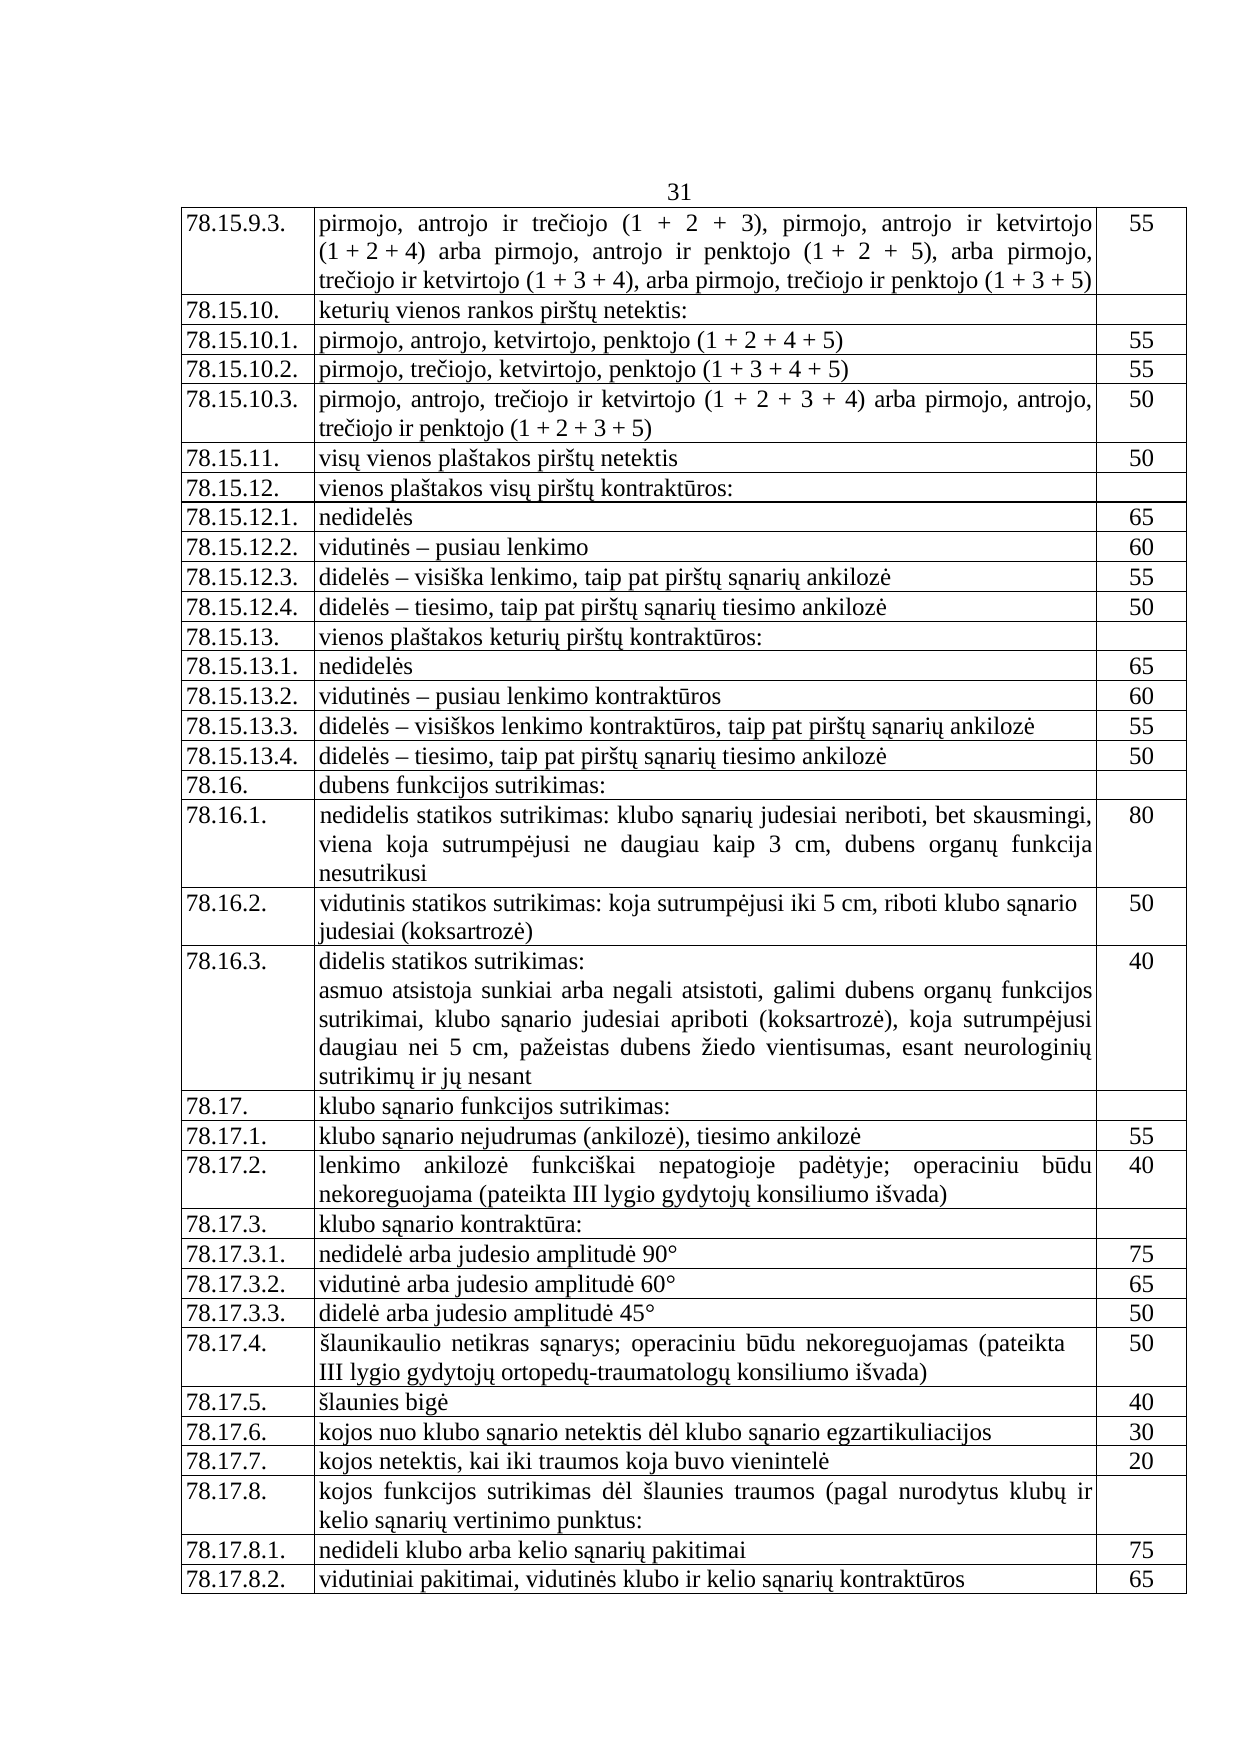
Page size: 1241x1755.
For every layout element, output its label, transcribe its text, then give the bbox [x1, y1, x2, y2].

table_cell 50 [1097, 741, 1186, 769]
table_cell 50 [1097, 1299, 1186, 1327]
table_cell 78.15.12.1. [182, 503, 314, 531]
table_cell 78.17. [182, 1091, 314, 1120]
table_cell 78.15.10.1. [182, 325, 314, 353]
table_cell vienos plaštakos keturių pirštų kontraktūros: [315, 622, 1096, 650]
table_cell 78.15.13.2. [182, 681, 314, 710]
table_cell kojos nuo klubo sąnario netektis dėl klubo sąnario egzartikuliacijos [315, 1417, 1096, 1445]
table_cell 78.16.3. [182, 946, 314, 1090]
table_cell 50 [1097, 443, 1186, 472]
table_cell 78.15.13.4. [182, 741, 314, 769]
table_cell 55 [1097, 208, 1186, 294]
table_cell vidutinės – pusiau lenkimo kontraktūros [315, 681, 1096, 710]
table_cell 55 [1097, 325, 1186, 353]
table_cell 78.15.13.1. [182, 651, 314, 680]
table_cell 78.15.11. [182, 443, 314, 472]
table_cell 75 [1097, 1535, 1186, 1563]
table_cell didelės – visiška lenkimo, taip pat pirštų sąnarių ankilozė [315, 562, 1096, 591]
table_cell 78.17.6. [182, 1417, 314, 1445]
table_cell [1097, 1476, 1186, 1534]
table_cell 60 [1097, 681, 1186, 710]
table_cell 78.15.12. [182, 473, 314, 501]
table_cell kojos funkcijos sutrikimas dėl šlaunies traumos (pagal nurodytus klubų ir kelio sąnarių vertinimo punktus: [315, 1476, 1096, 1534]
table_cell keturių vienos rankos pirštų netektis: [315, 295, 1096, 324]
table_cell didelis statikos sutrikimas: asmuo atsistoja sunkiai arba negali atsistoti, galimi dubens organų funkcijos sutrikimai, klubo sąnario judesiai apriboti (koksartrozė), koja sutrumpėjusi daugiau nei 5 cm, pažeistas dubens žiedo vientisumas, esant neurologinių sutrikimų ir jų nesant [315, 946, 1096, 1090]
table_cell 55 [1097, 355, 1186, 383]
table_cell vidutiniai pakitimai, vidutinės klubo ir kelio sąnarių kontraktūros [315, 1565, 1096, 1593]
table_cell lenkimo ankilozė funkciškai nepatogioje padėtyje; operaciniu būdu nekoreguojama (pateikta III lygio gydytojų konsiliumo išvada) [315, 1151, 1096, 1208]
table_cell 75 [1097, 1239, 1186, 1268]
table_cell didelė arba judesio amplitudė 45° [315, 1299, 1096, 1327]
table_cell nedidelės [315, 503, 1096, 531]
table_cell 78.17.8.2. [182, 1565, 314, 1593]
table_cell 78.17.3. [182, 1209, 314, 1238]
table_cell 50 [1097, 384, 1186, 442]
table_cell 55 [1097, 711, 1186, 740]
table_cell pirmojo, antrojo, trečiojo ir ketvirtojo (1 + 2 + 3 + 4) arba pirmojo, antrojo, trečiojo ir penktojo (1 + 2 + 3 + 5) [315, 384, 1096, 442]
table_cell nedideli klubo arba kelio sąnarių pakitimai [315, 1535, 1096, 1563]
table_cell 65 [1097, 651, 1186, 680]
table_cell 78.15.12.2. [182, 532, 314, 561]
table_cell didelės – visiškos lenkimo kontraktūros, taip pat pirštų sąnarių ankilozė [315, 711, 1096, 740]
table_cell [1097, 1091, 1186, 1120]
table_cell 78.17.5. [182, 1387, 314, 1416]
table_cell didelės – tiesimo, taip pat pirštų sąnarių tiesimo ankilozė [315, 592, 1096, 621]
table_cell klubo sąnario kontraktūra: [315, 1209, 1096, 1238]
table_cell 50 [1097, 592, 1186, 621]
table_cell 78.17.3.3. [182, 1299, 314, 1327]
table_cell 78.17.1. [182, 1121, 314, 1149]
table_cell 78.15.10.3. [182, 384, 314, 442]
table_cell vidutinė arba judesio amplitudė 60° [315, 1269, 1096, 1297]
table_cell 55 [1097, 1121, 1186, 1149]
table_cell 78.15.9.3. [182, 208, 314, 294]
table_cell 65 [1097, 1269, 1186, 1297]
table_cell 30 [1097, 1417, 1186, 1445]
table_cell 78.15.10.2. [182, 355, 314, 383]
table_cell šlaunikaulio netikras sąnarys; operaciniu būdu nekoreguojamas (pateikta III lygio gydytojų ortopedų-traumatologų konsiliumo išvada) [315, 1328, 1096, 1386]
table_cell 65 [1097, 1565, 1186, 1593]
table_cell 78.17.3.2. [182, 1269, 314, 1297]
table_cell 55 [1097, 562, 1186, 591]
table_cell nedidelės [315, 651, 1096, 680]
table_cell 78.17.8. [182, 1476, 314, 1534]
table_cell 40 [1097, 1387, 1186, 1416]
table_cell nedidelė arba judesio amplitudė 90° [315, 1239, 1096, 1268]
table_cell 78.16.2. [182, 888, 314, 945]
table_cell 20 [1097, 1446, 1186, 1475]
table_cell 40 [1097, 946, 1186, 1090]
table_cell 65 [1097, 503, 1186, 531]
table_cell 78.16. [182, 771, 314, 799]
table_cell pirmojo, antrojo ir trečiojo (1 + 2 + 3), pirmojo, antrojo ir ketvirtojo (1 + 2 + 4) arba pirmojo, antrojo ir penktojo (1 + 2 + 5), arba pirmojo, trečiojo ir ketvirtojo (1 + 3 + 4), arba pirmojo, trečiojo ir penktojo (1 + 3 + 5) [315, 208, 1096, 294]
table_cell 40 [1097, 1151, 1186, 1208]
table_cell pirmojo, trečiojo, ketvirtojo, penktojo (1 + 3 + 4 + 5) [315, 355, 1096, 383]
table_cell vidutinės – pusiau lenkimo [315, 532, 1096, 561]
table_cell kojos netektis, kai iki traumos koja buvo vienintelė [315, 1446, 1096, 1475]
table_cell 78.15.12.3. [182, 562, 314, 591]
table_cell 78.15.10. [182, 295, 314, 324]
table_cell 50 [1097, 888, 1186, 945]
table_cell vidutinis statikos sutrikimas: koja sutrumpėjusi iki 5 cm, riboti klubo sąnario judesiai (koksartrozė) [315, 888, 1096, 945]
table_cell 80 [1097, 800, 1186, 887]
table_cell 78.16.1. [182, 800, 314, 887]
table_cell [1097, 473, 1186, 501]
table_cell 78.17.3.1. [182, 1239, 314, 1268]
table_cell dubens funkcijos sutrikimas: [315, 771, 1096, 799]
table_cell pirmojo, antrojo, ketvirtojo, penktojo (1 + 2 + 4 + 5) [315, 325, 1096, 353]
table_cell vienos plaštakos visų pirštų kontraktūros: [315, 473, 1096, 501]
table_cell 78.15.13.3. [182, 711, 314, 740]
table_cell 60 [1097, 532, 1186, 561]
table_cell [1097, 1209, 1186, 1238]
table_cell [1097, 771, 1186, 799]
table_cell [1097, 295, 1186, 324]
table_cell 78.15.12.4. [182, 592, 314, 621]
table_cell klubo sąnario nejudrumas (ankilozė), tiesimo ankilozė [315, 1121, 1096, 1149]
table_cell 78.15.13. [182, 622, 314, 650]
table_cell klubo sąnario funkcijos sutrikimas: [315, 1091, 1096, 1120]
table_cell 50 [1097, 1328, 1186, 1386]
table_cell visų vienos plaštakos pirštų netektis [315, 443, 1096, 472]
table_cell 78.17.8.1. [182, 1535, 314, 1563]
table_cell šlaunies bigė [315, 1387, 1096, 1416]
table_cell 78.17.2. [182, 1151, 314, 1208]
table_cell 78.17.7. [182, 1446, 314, 1475]
table_cell didelės – tiesimo, taip pat pirštų sąnarių tiesimo ankilozė [315, 741, 1096, 769]
table_cell 78.17.4. [182, 1328, 314, 1386]
table_cell [1097, 622, 1186, 650]
table_cell nedidelis statikos sutrikimas: klubo sąnarių judesiai neriboti, bet skausmingi, viena koja sutrumpėjusi ne daugiau kaip 3 cm, dubens organų funkcija nesutrikusi [315, 800, 1096, 887]
